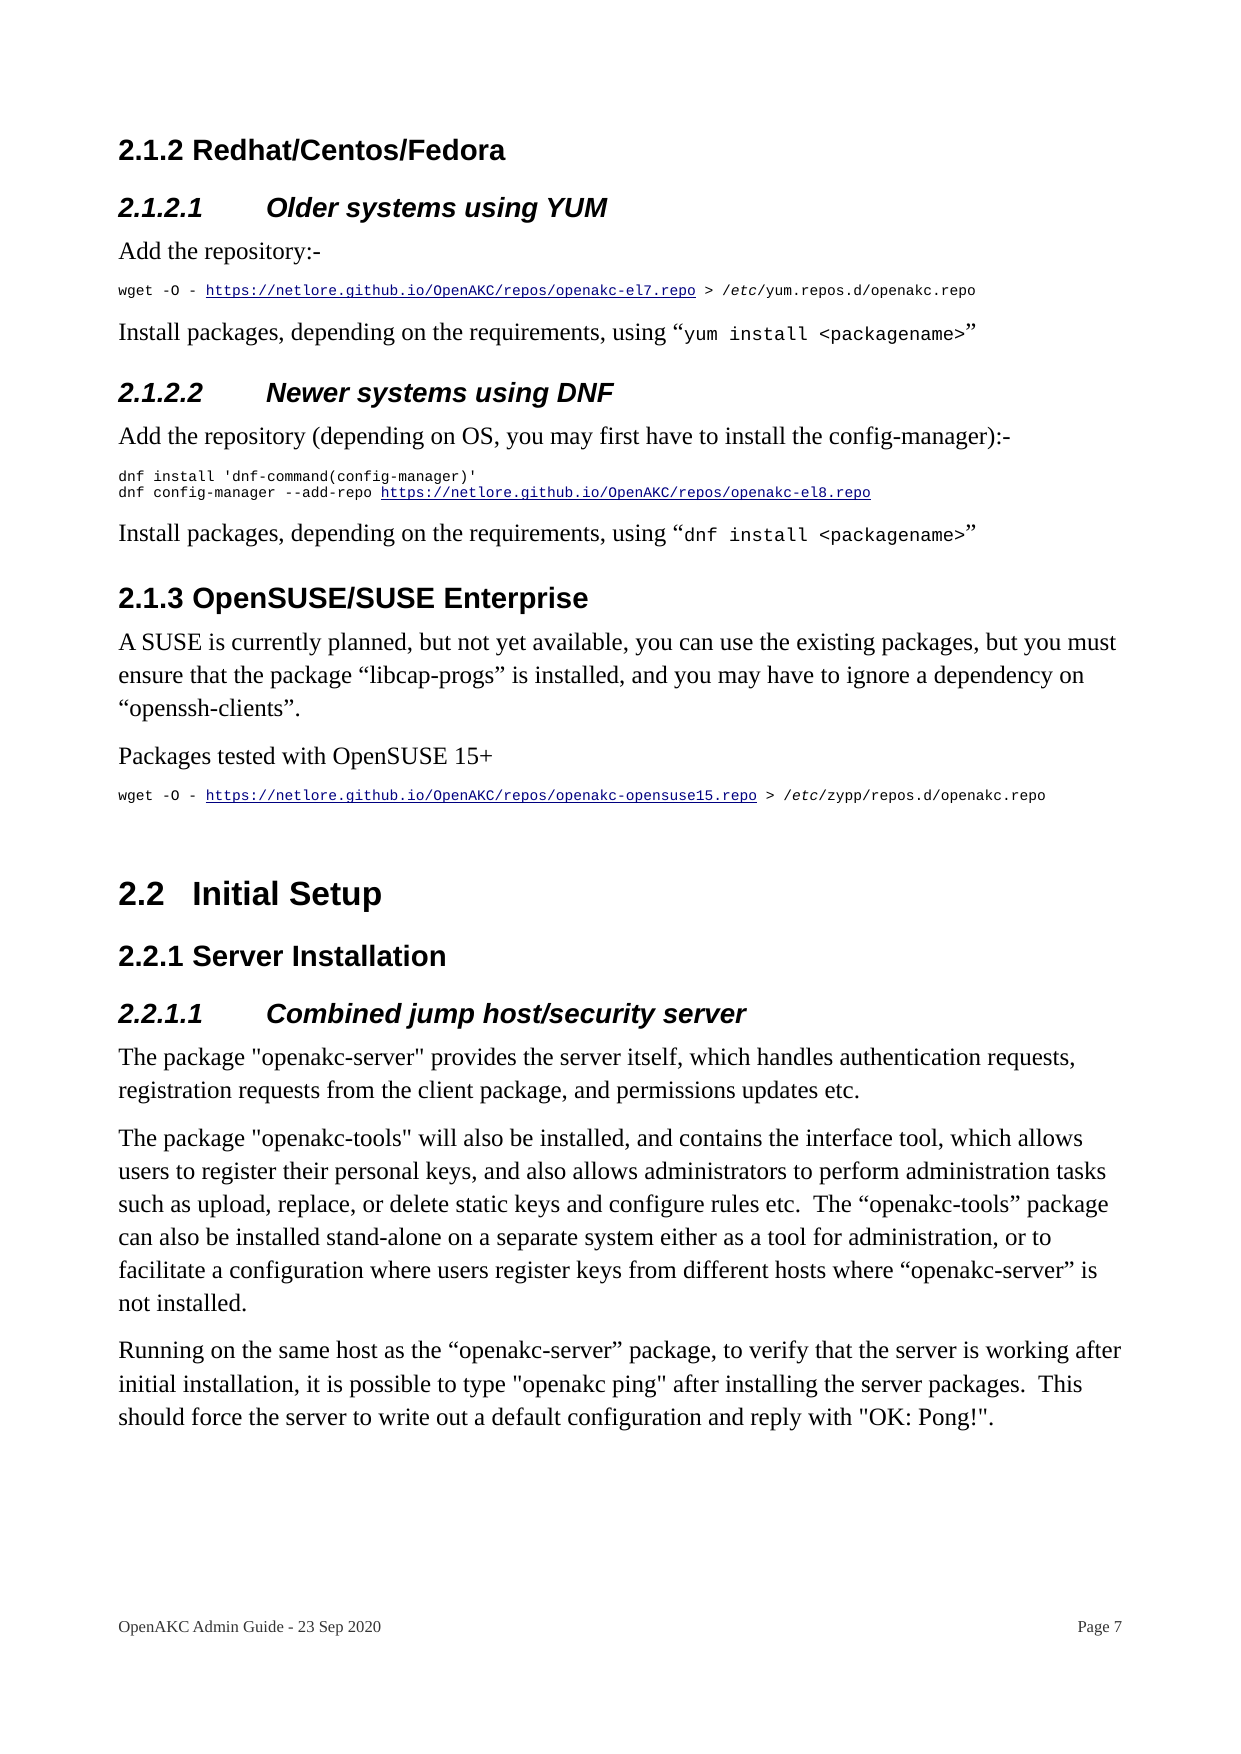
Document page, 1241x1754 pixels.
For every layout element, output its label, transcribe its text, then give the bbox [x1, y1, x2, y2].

text Packages tested with OpenSUSE 15+ [118, 741, 1122, 769]
text dnf install 'dnf-command(config-manager)' [118, 469, 1122, 485]
text Install packages, depending on the requirements, using “dnf install <packagename>” [118, 518, 1122, 547]
text The package "openakc-server" provides the server itself, which handles authentication requests, registration requests from the client package, and permissions updates etc. [118, 1042, 1122, 1104]
text The package "openakc-tools" will also be installed, and contains the interface tool, which allows users to register their personal keys, and also allows administrators to perform administration tasks such as upload, replace, or delete static keys and configure rules etc. The “openakc-tools” package can also be installed stand-alone on a separate system either as a tool for administration, or to facilitate a configuration where users register keys from different hosts where “openakc-server” is not installed. [118, 1123, 1122, 1317]
text Add the repository:- [118, 236, 1122, 264]
subtitle 2.1.2.1 Older systems using YUM [118, 191, 1122, 223]
subtitle 2.1.2.2 Newer systems using DNF [118, 377, 1122, 409]
text Add the repository (depending on OS, you may first have to install the config-manager):- [118, 421, 1122, 450]
text wget -O - https://netlore.github.io/OpenAKC/repos/openakc-opensuse15.repo > /etc/zypp/repos.d/openakc.repo [118, 788, 1122, 805]
subtitle 2.2 Initial Setup [118, 873, 1122, 912]
subtitle 2.2.1 Server Installation [118, 939, 1122, 973]
text dnf config-manager --add-repo https://netlore.github.io/OpenAKC/repos/openakc-el8.repo [118, 485, 1122, 502]
subtitle 2.1.3 OpenSUSE/SUSE Enterprise [118, 581, 1122, 615]
text Install packages, depending on the requirements, using “yum install <packagename>” [118, 317, 1122, 346]
text wget -O - https://netlore.github.io/OpenAKC/repos/openakc-el7.repo > /etc/yum.repos.d/openakc.repo [118, 283, 1122, 300]
subtitle 2.2.1.1 Combined jump host/security server [118, 998, 1122, 1030]
text A SUSE is currently planned, but not yet available, you can use the existing packages, but you must ensure that the package “libcap-progs” is installed, and you may have to ignore a dependency on “openssh-clients”. [118, 627, 1122, 722]
subtitle 2.1.2 Redhat/Centos/Fedora [118, 133, 1122, 166]
text Running on the same host as the “openakc-server” package, to verify that the server is working after initial installation, it is possible to type "openakc ping" after installing the server packages. This should force the server to write out a default configuration and reply with "OK: Pong!". [118, 1336, 1122, 1430]
